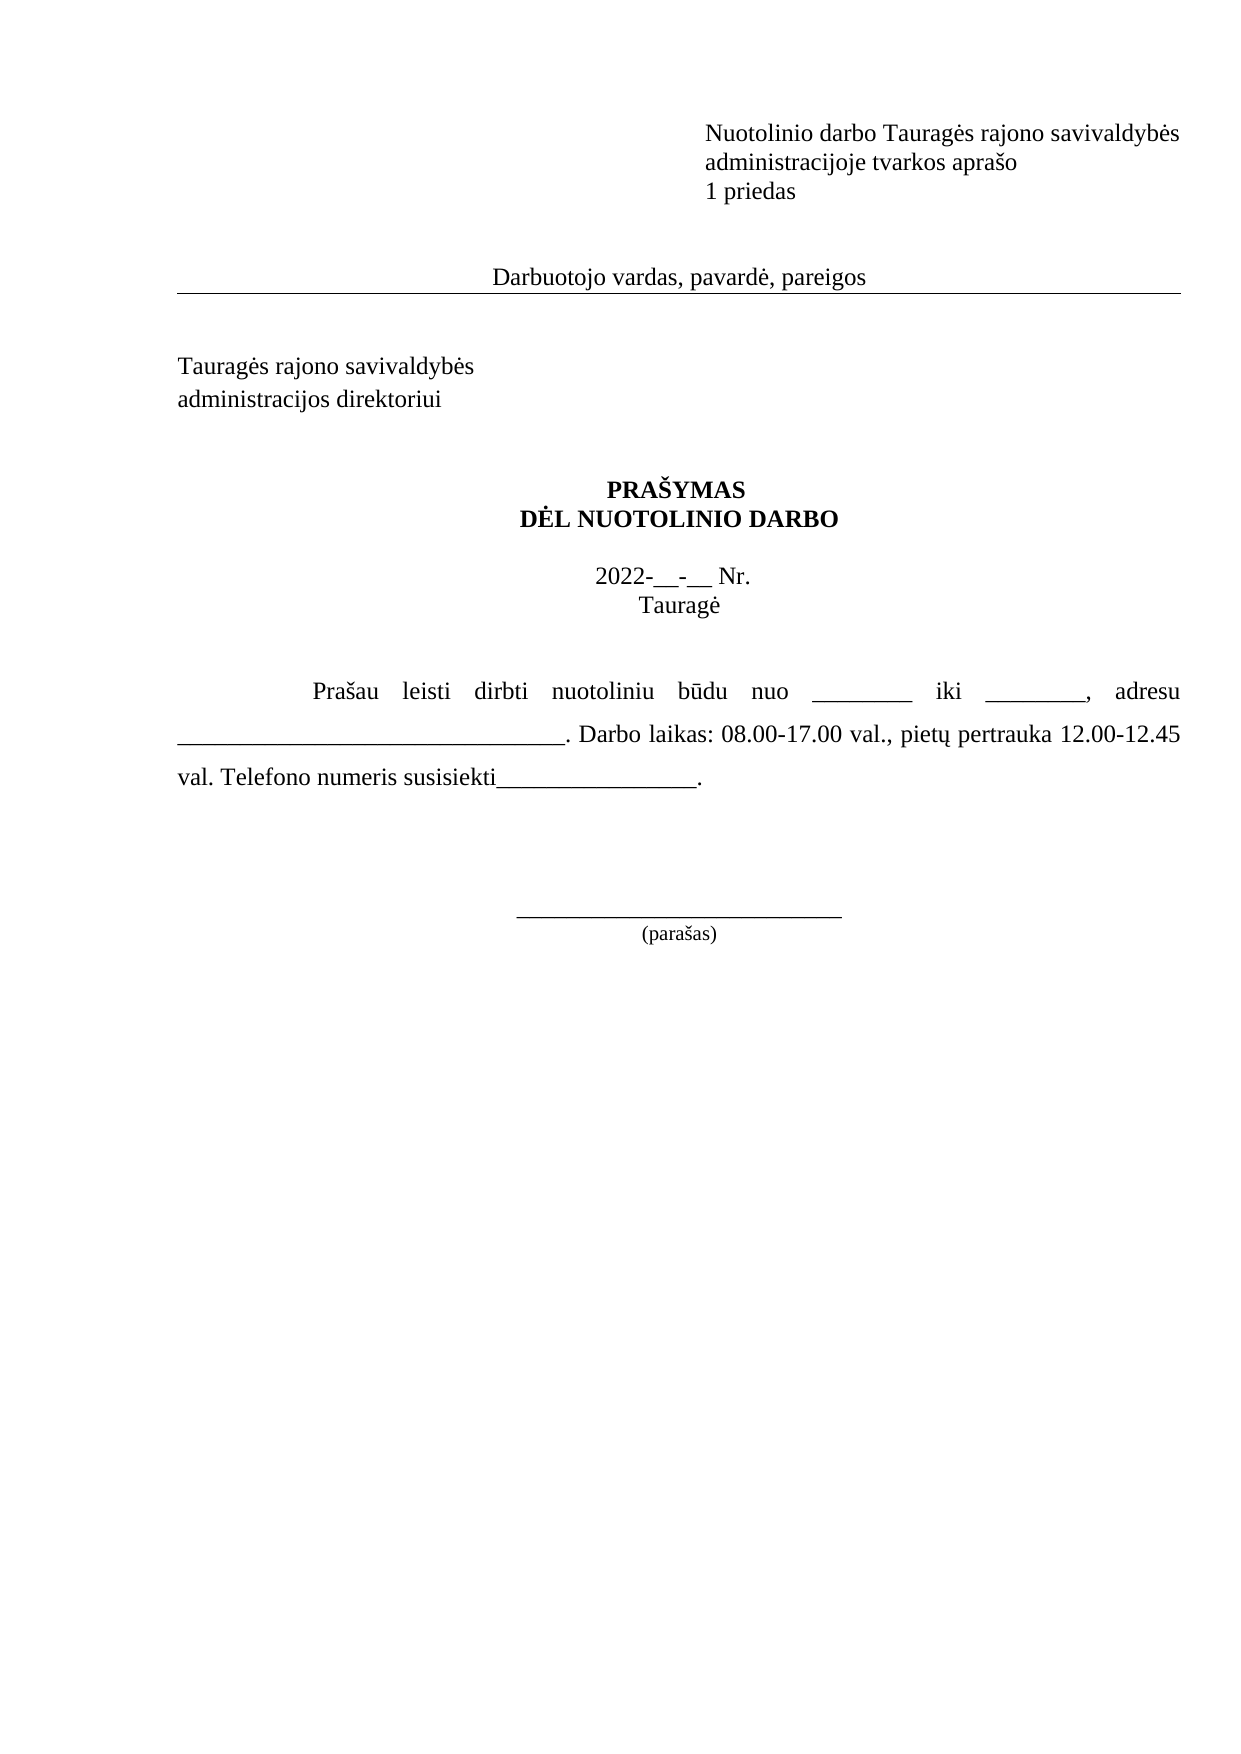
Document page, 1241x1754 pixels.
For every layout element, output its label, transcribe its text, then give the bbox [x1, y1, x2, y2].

text Darbuotojo vardas, pavardė, pareigos [177, 262, 1181, 293]
text 1 priedas [447, 176, 1181, 204]
text PRAŠYMAS [177, 475, 1181, 504]
text (parašas) [177, 921, 1181, 944]
text Tauragės rajono savivaldybės [177, 351, 1181, 380]
text Nuotolinio darbo Tauragės rajono savivaldybės [582, 118, 1181, 147]
text administracijos direktoriui [177, 384, 1181, 413]
text Prašau leisti dirbti nuotoliniu būdu nuo ________ iki ________, adresu _______________________________. Darbo laikas: 08.00-17.00 val., pietų pertrauka 12.00-12.45 val. Telefono numeris susisiekti________________. [177, 676, 1181, 791]
text Tauragė [177, 590, 1181, 619]
text 2022-__-__ Nr. [177, 561, 1181, 590]
text administracijoje tvarkos aprašo [447, 147, 1181, 176]
text DĖL NUOTOLINIO DARBO [177, 504, 1181, 532]
text __________________________ [177, 892, 1181, 921]
